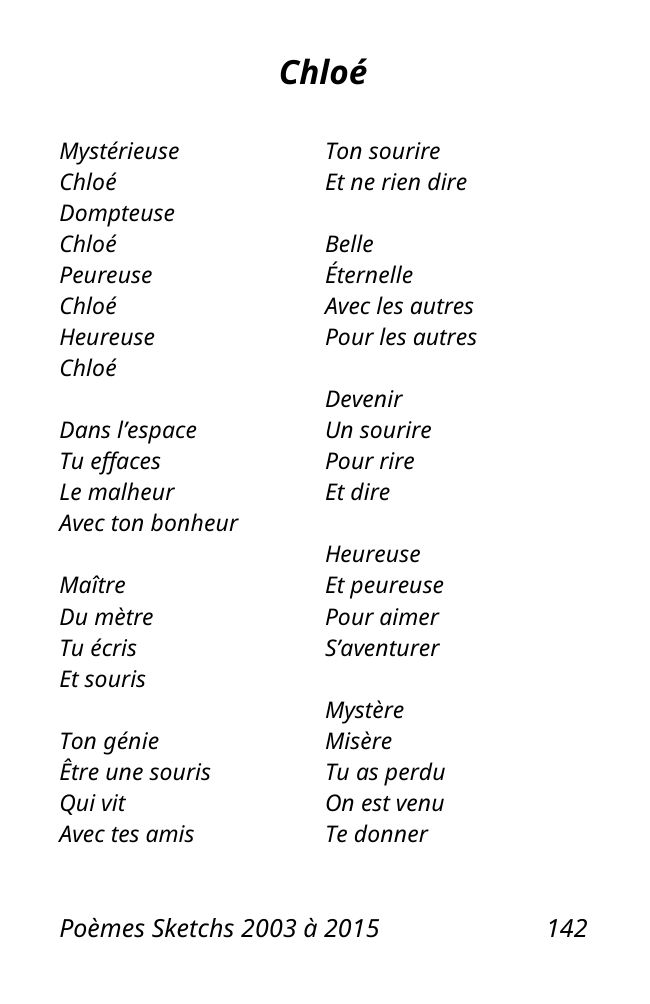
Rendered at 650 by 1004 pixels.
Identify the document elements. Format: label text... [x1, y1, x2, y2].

subtitle Chloé [59, 49, 591, 95]
table_header Ton sourire Et ne rien dire Belle Éternelle Avec les autres Pour les autres Devenir Un sourire Pour rire Et dire Heureuse Et peureuse Pour aimer S’aventurer Mystère Misère Tu as perdu On est venu Te donner [325, 135, 591, 849]
table_header Mystérieuse Chloé Dompteuse Chloé Peureuse Chloé Heureuse Chloé Dans l’espace Tu effaces Le malheur Avec ton bonheur Maître Du mètre Tu écris Et souris Ton génie Être une souris Qui vit Avec tes amis [59, 135, 325, 849]
